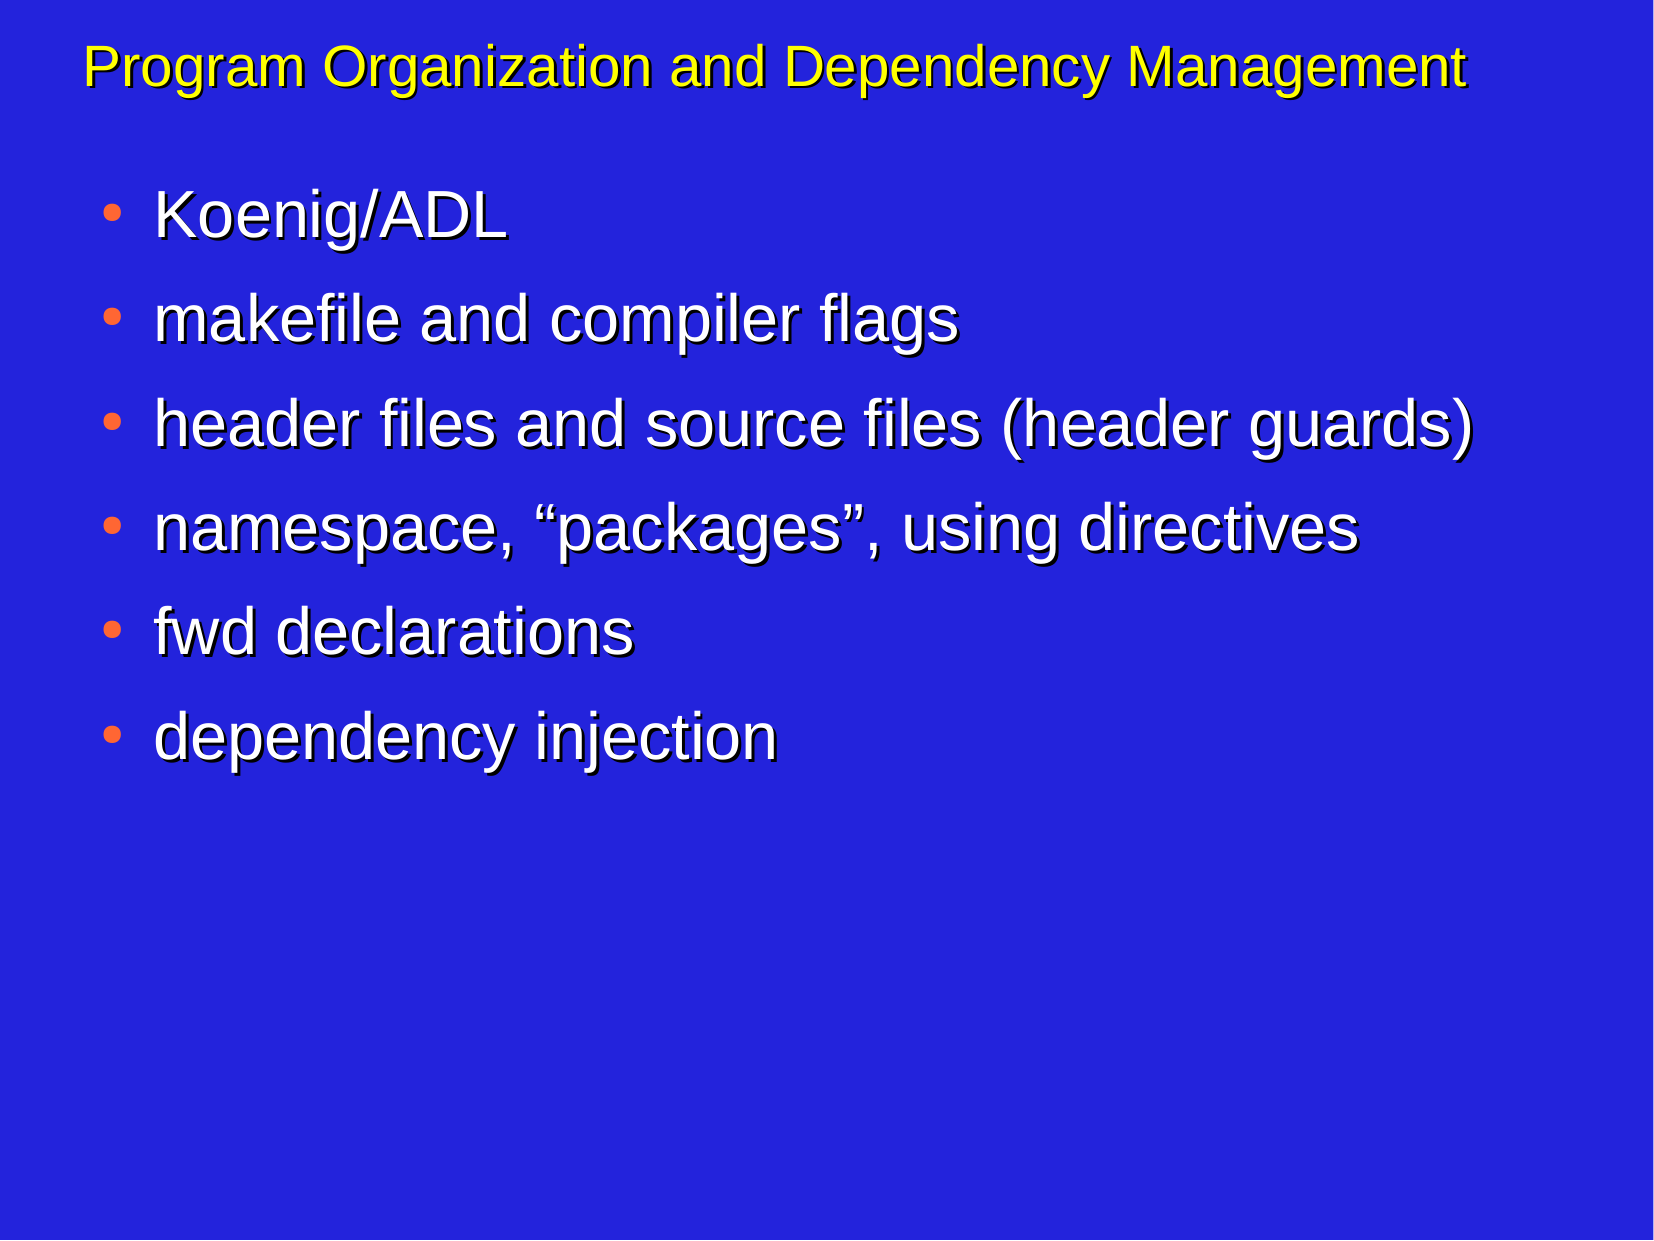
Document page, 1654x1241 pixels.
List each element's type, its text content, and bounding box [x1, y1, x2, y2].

list Koenig/ADL makefile and compiler flags header files and source files (header guards) namespace, “packages”, using directives fwd declarations dependency injection [82, 177, 1571, 1182]
title Program Organization and Dependency Management [82, 2, 1571, 130]
